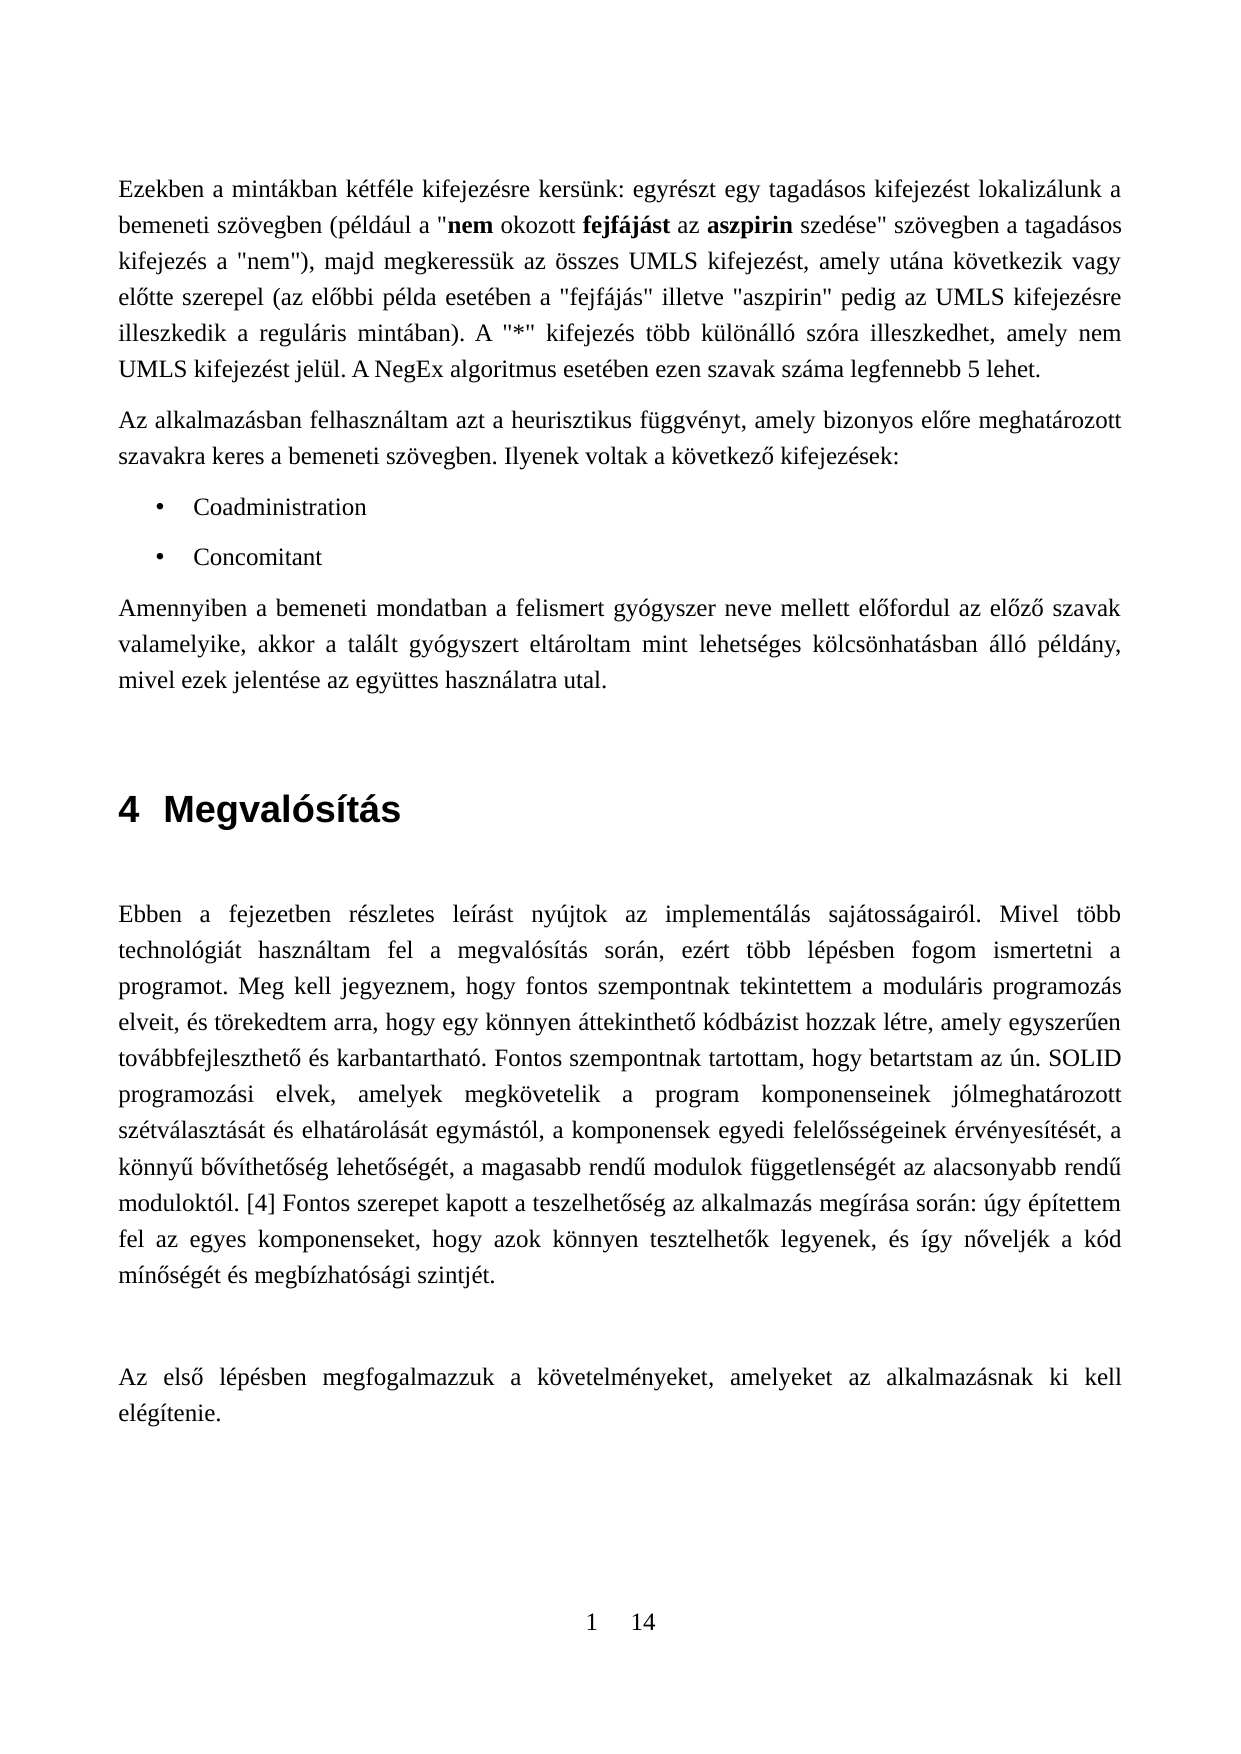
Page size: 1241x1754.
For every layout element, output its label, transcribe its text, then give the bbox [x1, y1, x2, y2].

subtitle Ebben a fejezetben részletes leírást nyújtok az implementálás sajátosságairól. Mivel több technológiát használtam fel a megvalósítás során, ezért több lépésben fogom ismertetni a programot. Meg kell jegyeznem, hogy fontos szempontnak tekintettem a moduláris programozás elveit, és törekedtem arra, hogy egy könnyen áttekinthető kódbázist hozzak létre, amely egyszerűen továbbfejleszthető és karbantartható. Fontos szempontnak tartottam, hogy betartstam az ún. SOLID programozási elvek, amelyek megkövetelik a program komponenseinek jólmeghatározott szétválasztását és elhatárolását egymástól, a komponensek egyedi felelősségeinek érvényesítését, a könnyű bővíthetőség lehetőségét, a magasabb rendű modulok függetlenségét az alacsonyabb rendű moduloktól. [4] Fontos szerepet kapott a teszelhetőség az alkalmazás megírása során: úgy építettem fel az egyes komponenseket, hogy azok könnyen tesztelhetők legyenek, és így nőveljék a kód mínőségét és megbízhatósági szintjét. [118, 894, 1122, 1290]
subtitle Az első lépésben megfogalmazzuk a követelményeket, amelyeket az alkalmazásnak ki kell elégítenie. [118, 1356, 1122, 1428]
subtitle Amennyiben a bemeneti mondatban a felismert gyógyszer neve mellett előfordul az előző szavak valamelyike, akkor a talált gyógyszert eltároltam mint lehetséges kölcsönhatásban álló példány, mivel ezek jelentése az együttes használatra utal. [118, 587, 1122, 696]
subtitle Az alkalmazásban felhasználtam azt a heurisztikus függvényt, amely bizonyos előre meghatározott szavakra keres a bemeneti szövegben. Ilyenek voltak a következő kifejezések: [118, 399, 1122, 472]
subtitle Coadministration [156, 486, 1122, 522]
subtitle Concomitant [156, 537, 1122, 573]
subtitle Ezekben a mintákban kétféle kifejezésre kersünk: egyrészt egy tagadásos kifejezést lokalizálunk a bemeneti szövegben (például a "nem okozott fejfájást az aszpirin szedése" szövegben a tagadásos kifejezés a "nem"), majd megkeressük az összes UMLS kifejezést, amely utána következik vagy előtte szerepel (az előbbi példa esetében a "fejfájás" illetve "aszpirin" pedig az UMLS kifejezésre illeszkedik a reguláris mintában). A "*" kifejezés több különálló szóra illeszkedhet, amely nem UMLS kifejezést jelül. A NegEx algoritmus esetében ezen szavak száma legfennebb 5 lehet. [118, 169, 1122, 385]
subtitle Megvalósítás [118, 787, 1122, 830]
